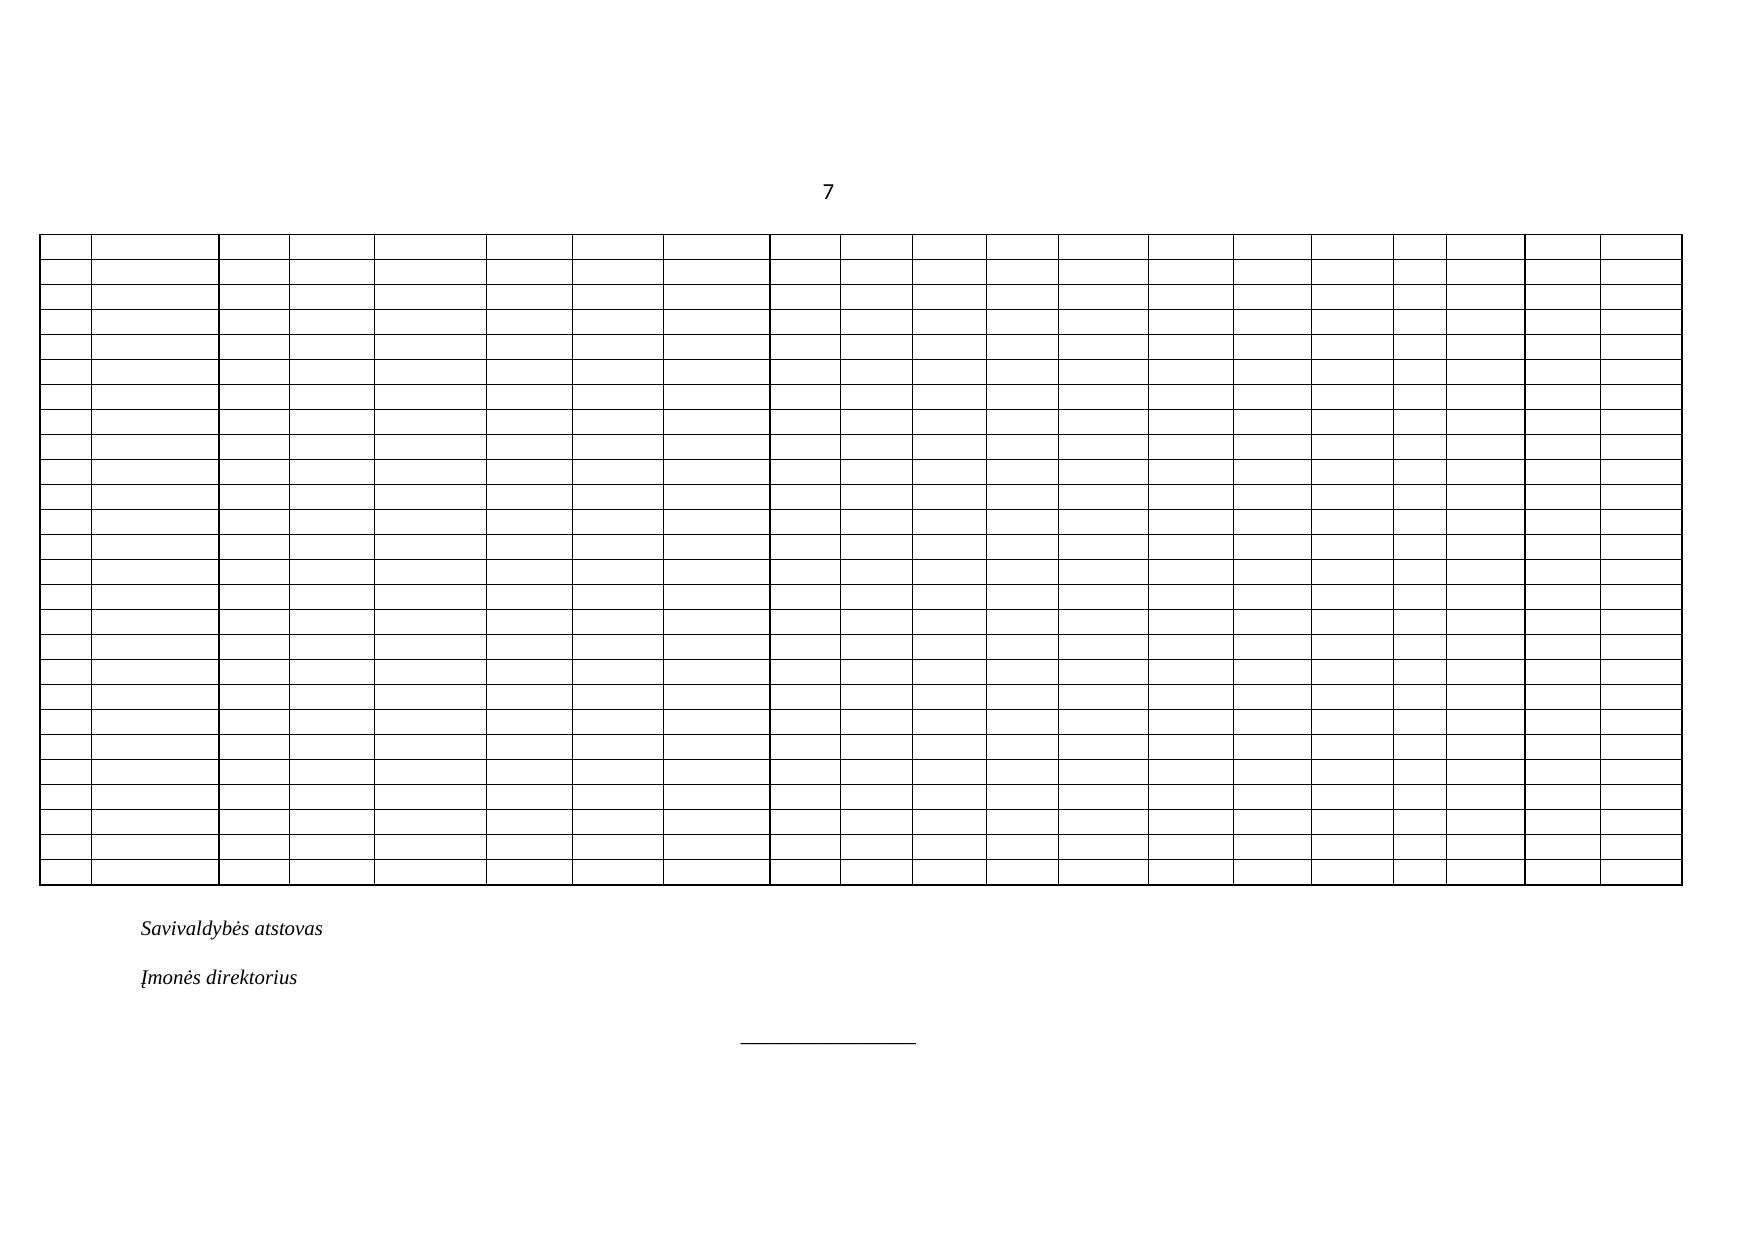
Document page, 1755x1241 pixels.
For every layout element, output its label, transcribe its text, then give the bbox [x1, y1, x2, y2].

table_cell [1059, 610, 1148, 634]
table_cell [1059, 860, 1148, 884]
table_cell [220, 235, 289, 259]
table_cell [1526, 460, 1600, 484]
table_cell [1234, 460, 1311, 484]
table_cell [487, 460, 572, 484]
table_cell [913, 685, 986, 709]
table_cell [92, 685, 218, 709]
table_cell [1312, 835, 1393, 859]
table_cell [1149, 410, 1233, 434]
table_cell [220, 535, 289, 559]
table_cell [1312, 410, 1393, 434]
table_cell [913, 410, 986, 434]
table_cell [92, 710, 218, 734]
table_cell [1447, 310, 1524, 334]
table_cell [913, 560, 986, 584]
table_cell [41, 410, 91, 434]
table_cell [1526, 760, 1600, 784]
table_cell [573, 610, 663, 634]
table_cell [487, 260, 572, 284]
table_cell [1394, 385, 1446, 409]
table_cell [987, 860, 1058, 884]
table_cell [664, 335, 769, 359]
table_cell [841, 860, 912, 884]
table_cell [1601, 860, 1681, 884]
table_cell [375, 385, 486, 409]
table_cell [771, 710, 840, 734]
table_cell [1601, 460, 1681, 484]
table_cell [487, 635, 572, 659]
table_cell [1312, 385, 1393, 409]
table_cell [375, 560, 486, 584]
table_cell [771, 635, 840, 659]
table_cell [664, 435, 769, 459]
table_cell [573, 335, 663, 359]
table_cell [290, 585, 374, 609]
table_cell [1526, 385, 1600, 409]
table_cell [1059, 760, 1148, 784]
table_cell [913, 510, 986, 534]
table_cell [1234, 735, 1311, 759]
table_cell [41, 485, 91, 509]
table_cell [664, 260, 769, 284]
table_cell [1149, 235, 1233, 259]
table_cell [1234, 585, 1311, 609]
table_cell [1526, 285, 1600, 309]
table_cell [1601, 385, 1681, 409]
table_cell [1601, 310, 1681, 334]
table_cell [1447, 560, 1524, 584]
table_cell [1447, 260, 1524, 284]
table_cell [1526, 810, 1600, 834]
table_cell [1601, 610, 1681, 634]
table_cell [487, 685, 572, 709]
table_cell [1312, 485, 1393, 509]
table_cell [220, 610, 289, 634]
table_cell [41, 310, 91, 334]
table_cell [771, 810, 840, 834]
table_cell [375, 435, 486, 459]
table_cell [1447, 460, 1524, 484]
table_cell [1447, 710, 1524, 734]
table_cell [1601, 585, 1681, 609]
table_cell [913, 660, 986, 684]
table_cell [1447, 860, 1524, 884]
table_cell [487, 485, 572, 509]
table_cell [1526, 510, 1600, 534]
table_cell [290, 385, 374, 409]
table_cell [1526, 260, 1600, 284]
table_cell [290, 810, 374, 834]
table_cell [487, 285, 572, 309]
table_cell [41, 710, 91, 734]
table_cell Įmonės direktorius [129, 965, 473, 989]
table_cell [841, 310, 912, 334]
table_cell [1059, 460, 1148, 484]
table_cell [987, 710, 1058, 734]
table_cell [987, 360, 1058, 384]
table_cell [1526, 835, 1600, 859]
table_cell [841, 835, 912, 859]
table_cell [290, 860, 374, 884]
table_cell [987, 660, 1058, 684]
table_cell [573, 685, 663, 709]
table_cell [1601, 735, 1681, 759]
table_cell [1312, 460, 1393, 484]
table_cell [771, 835, 840, 859]
table_cell [1059, 685, 1148, 709]
table_cell [1526, 335, 1600, 359]
table_cell [771, 460, 840, 484]
table_cell [290, 785, 374, 809]
table_cell [1526, 685, 1600, 709]
table_cell [664, 835, 769, 859]
table_cell [1059, 635, 1148, 659]
table_cell [1149, 435, 1233, 459]
table_cell [92, 335, 218, 359]
table_cell [1059, 310, 1148, 334]
table_cell [1059, 360, 1148, 384]
table_cell [664, 385, 769, 409]
table_cell [487, 710, 572, 734]
table_cell [841, 760, 912, 784]
table_cell [375, 360, 486, 384]
table_cell [290, 685, 374, 709]
table_cell [1447, 410, 1524, 434]
table_cell [771, 685, 840, 709]
table_cell [1149, 585, 1233, 609]
table_cell [1394, 585, 1446, 609]
table_cell [220, 860, 289, 884]
table_cell [220, 710, 289, 734]
table_cell [290, 735, 374, 759]
table_cell [487, 335, 572, 359]
table_cell [664, 285, 769, 309]
table_cell [841, 335, 912, 359]
table_cell [664, 360, 769, 384]
table_cell [220, 260, 289, 284]
table_cell [1601, 510, 1681, 534]
table_cell [664, 735, 769, 759]
table_cell [987, 310, 1058, 334]
table_cell [220, 635, 289, 659]
table_cell [771, 660, 840, 684]
table_cell [220, 660, 289, 684]
table_cell [1447, 735, 1524, 759]
table_cell [375, 860, 486, 884]
table_cell [913, 635, 986, 659]
table_cell [987, 760, 1058, 784]
table_cell [1149, 860, 1233, 884]
table_cell [1447, 685, 1524, 709]
table_cell [290, 410, 374, 434]
table_cell [220, 785, 289, 809]
table_cell [1447, 435, 1524, 459]
table_cell [987, 410, 1058, 434]
table_cell [664, 410, 769, 434]
table_cell [1312, 260, 1393, 284]
table_cell [1234, 335, 1311, 359]
table_cell [573, 310, 663, 334]
table_cell [913, 335, 986, 359]
table_cell [1234, 785, 1311, 809]
table_cell [664, 810, 769, 834]
table_cell [41, 635, 91, 659]
table_cell [487, 835, 572, 859]
table_cell [290, 435, 374, 459]
table_cell [1394, 685, 1446, 709]
table_cell [1234, 360, 1311, 384]
table_cell [841, 285, 912, 309]
table_cell [92, 260, 218, 284]
table_cell [1526, 610, 1600, 634]
table_cell [92, 310, 218, 334]
table_cell [487, 760, 572, 784]
table_cell [92, 560, 218, 584]
table_cell [220, 460, 289, 484]
table_cell [913, 260, 986, 284]
table_cell [841, 610, 912, 634]
table_cell [913, 310, 986, 334]
table_cell [487, 585, 572, 609]
table_cell [41, 660, 91, 684]
table_cell [1447, 285, 1524, 309]
table_cell [1447, 835, 1524, 859]
table_cell [1312, 560, 1393, 584]
table_cell [290, 510, 374, 534]
table_cell [220, 760, 289, 784]
table_cell [1526, 560, 1600, 584]
table_cell [573, 285, 663, 309]
table_cell [1312, 860, 1393, 884]
table_cell [92, 410, 218, 434]
table_cell [913, 610, 986, 634]
table_cell [1526, 860, 1600, 884]
table_cell [129, 940, 473, 965]
table_cell [841, 685, 912, 709]
table_cell [1394, 260, 1446, 284]
table_cell [1059, 735, 1148, 759]
table_cell [1234, 410, 1311, 434]
table_cell [1149, 360, 1233, 384]
table_cell [1601, 335, 1681, 359]
table_cell [1149, 485, 1233, 509]
table_cell [1312, 360, 1393, 384]
table_cell [1234, 560, 1311, 584]
table_cell [841, 460, 912, 484]
table_cell [1234, 535, 1311, 559]
table_cell [1234, 435, 1311, 459]
table_cell [41, 760, 91, 784]
table_cell [771, 385, 840, 409]
table_cell [290, 260, 374, 284]
table_cell [1394, 860, 1446, 884]
table_cell [1394, 535, 1446, 559]
table_cell [41, 835, 91, 859]
table_cell [1312, 610, 1393, 634]
table_cell [1234, 810, 1311, 834]
table_cell [1149, 385, 1233, 409]
table_cell [771, 585, 840, 609]
table_cell [1149, 735, 1233, 759]
table_cell [987, 485, 1058, 509]
table_cell [290, 310, 374, 334]
table_cell [573, 385, 663, 409]
table_cell [1394, 560, 1446, 584]
table_cell [1059, 810, 1148, 834]
table_cell [1312, 510, 1393, 534]
table_cell [290, 760, 374, 784]
table_cell [1447, 610, 1524, 634]
table_cell [92, 535, 218, 559]
table_cell [220, 285, 289, 309]
table_cell [1059, 435, 1148, 459]
table_cell [487, 660, 572, 684]
table_cell [1149, 660, 1233, 684]
table_cell [1312, 310, 1393, 334]
table_cell [1601, 360, 1681, 384]
table_cell [1394, 510, 1446, 534]
table_cell [1149, 760, 1233, 784]
table_cell [92, 785, 218, 809]
table_cell [1059, 385, 1148, 409]
table_cell [1394, 810, 1446, 834]
table_cell [220, 835, 289, 859]
table_cell [771, 360, 840, 384]
table_cell [771, 785, 840, 809]
table_cell [41, 510, 91, 534]
table_cell [41, 335, 91, 359]
table_cell [41, 435, 91, 459]
table_cell [987, 260, 1058, 284]
table_cell [487, 860, 572, 884]
table_cell [664, 235, 769, 259]
table_cell [41, 735, 91, 759]
table_cell [487, 535, 572, 559]
table_cell [573, 460, 663, 484]
table_cell [220, 410, 289, 434]
table_cell [92, 285, 218, 309]
table_cell [375, 735, 486, 759]
table_cell [1059, 785, 1148, 809]
table_header Savivaldybės atstovas [129, 915, 473, 940]
table_cell [1601, 410, 1681, 434]
table_cell [41, 685, 91, 709]
table_cell [573, 485, 663, 509]
table_cell [220, 360, 289, 384]
table_cell [1526, 535, 1600, 559]
table_cell [1394, 485, 1446, 509]
table_cell [290, 660, 374, 684]
table_cell [290, 485, 374, 509]
table_cell [375, 785, 486, 809]
table_cell [1394, 610, 1446, 634]
table_cell [1312, 285, 1393, 309]
table_cell [664, 460, 769, 484]
table_cell [664, 860, 769, 884]
table_cell [1059, 835, 1148, 859]
table_cell [375, 235, 486, 259]
table_cell [1149, 785, 1233, 809]
table_cell [841, 660, 912, 684]
table_cell [487, 360, 572, 384]
table_cell [41, 810, 91, 834]
table_cell [987, 385, 1058, 409]
table_cell [1526, 635, 1600, 659]
table_cell [375, 710, 486, 734]
table_cell [987, 535, 1058, 559]
table_cell [1149, 285, 1233, 309]
table_cell [1447, 385, 1524, 409]
table_cell [841, 635, 912, 659]
table_cell [841, 410, 912, 434]
table_cell [1601, 535, 1681, 559]
table_cell [41, 610, 91, 634]
table_cell [375, 835, 486, 859]
table_cell [92, 385, 218, 409]
table_cell [1394, 760, 1446, 784]
table_cell [1312, 335, 1393, 359]
table_cell [1149, 335, 1233, 359]
table_cell [220, 485, 289, 509]
table_cell [573, 660, 663, 684]
table_cell [1447, 360, 1524, 384]
table_cell [664, 760, 769, 784]
table_cell [841, 435, 912, 459]
table_cell [487, 235, 572, 259]
table_cell [987, 810, 1058, 834]
table_cell [487, 735, 572, 759]
table_cell [375, 460, 486, 484]
table_cell [987, 735, 1058, 759]
table_cell [41, 460, 91, 484]
table_cell [1059, 410, 1148, 434]
table_cell [1149, 635, 1233, 659]
table_cell [913, 285, 986, 309]
table_cell [487, 410, 572, 434]
table_cell [1234, 685, 1311, 709]
table_cell [487, 560, 572, 584]
table_cell [1059, 510, 1148, 534]
table_cell [664, 585, 769, 609]
table_cell [1234, 235, 1311, 259]
table_cell [1394, 285, 1446, 309]
table_cell [987, 435, 1058, 459]
table_cell [92, 860, 218, 884]
table_cell [1234, 635, 1311, 659]
table_cell [1526, 485, 1600, 509]
table_cell [1059, 485, 1148, 509]
table_cell [841, 260, 912, 284]
table_cell [220, 585, 289, 609]
table_cell [1447, 510, 1524, 534]
table_cell [573, 535, 663, 559]
table_cell [841, 535, 912, 559]
table_cell [92, 485, 218, 509]
table_cell [573, 360, 663, 384]
table_cell [664, 560, 769, 584]
table_cell [1526, 585, 1600, 609]
table_cell [290, 535, 374, 559]
table_cell [1234, 260, 1311, 284]
table_cell [41, 360, 91, 384]
table_cell [1234, 710, 1311, 734]
text ______________ [118, 1018, 1538, 1046]
table_cell [220, 310, 289, 334]
table_cell [1394, 435, 1446, 459]
table_cell [375, 660, 486, 684]
table_cell [487, 310, 572, 334]
table_cell [1601, 760, 1681, 784]
table_cell [913, 535, 986, 559]
table_cell [1394, 235, 1446, 259]
table_cell [771, 410, 840, 434]
table_cell [771, 485, 840, 509]
table_cell [220, 385, 289, 409]
table_cell [487, 435, 572, 459]
table_cell [841, 485, 912, 509]
table_cell [1312, 685, 1393, 709]
table_cell [1234, 860, 1311, 884]
table_cell [841, 810, 912, 834]
table_cell [487, 385, 572, 409]
table_cell [1601, 235, 1681, 259]
table_cell [573, 785, 663, 809]
table_cell [1601, 485, 1681, 509]
table_cell [1059, 285, 1148, 309]
table_cell [1059, 660, 1148, 684]
table_cell [573, 860, 663, 884]
table_cell [913, 760, 986, 784]
table_cell [771, 510, 840, 534]
table_cell [1394, 710, 1446, 734]
table_cell [1149, 610, 1233, 634]
table_cell [1447, 485, 1524, 509]
table_cell [375, 285, 486, 309]
table_cell [220, 560, 289, 584]
table_cell [664, 485, 769, 509]
table_cell [573, 260, 663, 284]
table_cell [1601, 835, 1681, 859]
table_cell [1234, 835, 1311, 859]
table_cell [841, 585, 912, 609]
table_cell [771, 860, 840, 884]
table_cell [220, 435, 289, 459]
table_cell [1447, 585, 1524, 609]
table_cell [1601, 285, 1681, 309]
table_cell [290, 235, 374, 259]
table_cell [1234, 485, 1311, 509]
table_cell [1394, 635, 1446, 659]
table_cell [1601, 660, 1681, 684]
table_cell [913, 385, 986, 409]
table_cell [220, 685, 289, 709]
table_cell [1149, 835, 1233, 859]
table_cell [1234, 385, 1311, 409]
table_cell [92, 810, 218, 834]
table_cell [1149, 260, 1233, 284]
table_cell [1601, 685, 1681, 709]
table_cell [771, 310, 840, 334]
table_cell [41, 285, 91, 309]
table_cell [375, 685, 486, 709]
table_cell [841, 385, 912, 409]
table_cell [487, 610, 572, 634]
table_cell [573, 810, 663, 834]
table_cell [41, 585, 91, 609]
table_cell [573, 735, 663, 759]
table_cell [1059, 560, 1148, 584]
table_cell [487, 510, 572, 534]
table_cell [1447, 535, 1524, 559]
table_cell [1447, 235, 1524, 259]
table_cell [1526, 710, 1600, 734]
table_cell [375, 485, 486, 509]
table_cell [487, 785, 572, 809]
table_cell [41, 235, 91, 259]
table_cell [841, 235, 912, 259]
table_cell [375, 535, 486, 559]
table_cell [573, 635, 663, 659]
table_cell [1149, 535, 1233, 559]
table_cell [1447, 335, 1524, 359]
table_cell [573, 835, 663, 859]
table_cell [913, 460, 986, 484]
table_cell [92, 635, 218, 659]
table_cell [913, 435, 986, 459]
table_cell [375, 510, 486, 534]
table_cell [1601, 635, 1681, 659]
table_cell [92, 735, 218, 759]
table_cell [220, 810, 289, 834]
table_cell [1526, 360, 1600, 384]
table_cell [664, 685, 769, 709]
table_cell [1447, 635, 1524, 659]
table_cell [987, 585, 1058, 609]
table_cell [913, 735, 986, 759]
table_cell [913, 585, 986, 609]
table_cell [1234, 285, 1311, 309]
table_cell [1394, 735, 1446, 759]
table_cell [220, 735, 289, 759]
table_cell [1149, 810, 1233, 834]
table_cell [92, 235, 218, 259]
table_cell [1312, 435, 1393, 459]
table_cell [1059, 710, 1148, 734]
table_cell [573, 760, 663, 784]
table_cell [913, 860, 986, 884]
table_cell [771, 335, 840, 359]
table_cell [92, 660, 218, 684]
table_cell [841, 785, 912, 809]
table_cell [771, 610, 840, 634]
table_cell [771, 760, 840, 784]
table_cell [220, 510, 289, 534]
table_cell [92, 360, 218, 384]
table_cell [987, 560, 1058, 584]
table_cell [375, 410, 486, 434]
table_cell [290, 835, 374, 859]
table_cell [1234, 660, 1311, 684]
table_cell [1312, 235, 1393, 259]
table_cell [664, 310, 769, 334]
table_cell [1601, 710, 1681, 734]
table_cell [290, 285, 374, 309]
table_cell [664, 510, 769, 534]
table_cell [913, 485, 986, 509]
table_cell [290, 335, 374, 359]
table_cell [1394, 460, 1446, 484]
table_cell [1234, 610, 1311, 634]
table_cell [771, 260, 840, 284]
table_cell [1526, 660, 1600, 684]
table_cell [913, 710, 986, 734]
table_cell [1526, 735, 1600, 759]
table_cell [987, 285, 1058, 309]
table_cell [1526, 435, 1600, 459]
table_cell [1312, 710, 1393, 734]
table_cell [987, 835, 1058, 859]
table_cell [664, 710, 769, 734]
table_cell [375, 760, 486, 784]
table_cell [1149, 560, 1233, 584]
table_cell [913, 835, 986, 859]
table_cell [41, 260, 91, 284]
table_cell [987, 235, 1058, 259]
table_cell [290, 460, 374, 484]
table_cell [987, 635, 1058, 659]
table_cell [573, 710, 663, 734]
table_cell [92, 510, 218, 534]
table_cell [375, 635, 486, 659]
table_cell [841, 560, 912, 584]
table_cell [1312, 660, 1393, 684]
table_cell [41, 785, 91, 809]
table_cell [375, 260, 486, 284]
table_cell [375, 585, 486, 609]
table_cell [1447, 660, 1524, 684]
table_cell [841, 360, 912, 384]
table_cell [1149, 510, 1233, 534]
table_cell [1149, 685, 1233, 709]
table_cell [290, 610, 374, 634]
table_cell [664, 785, 769, 809]
table_cell [987, 510, 1058, 534]
table_cell [987, 785, 1058, 809]
table_cell [1447, 760, 1524, 784]
table_cell [913, 785, 986, 809]
table_cell [1312, 810, 1393, 834]
table_cell [771, 535, 840, 559]
table_cell [664, 635, 769, 659]
table_cell [1601, 560, 1681, 584]
table_cell [987, 335, 1058, 359]
table_cell [1526, 310, 1600, 334]
table_cell [1149, 310, 1233, 334]
table_cell [841, 710, 912, 734]
table_cell [375, 810, 486, 834]
table_cell [1234, 760, 1311, 784]
table_cell [1234, 310, 1311, 334]
table_cell [92, 585, 218, 609]
table_cell [1234, 510, 1311, 534]
table_cell [1526, 235, 1600, 259]
table_cell [41, 860, 91, 884]
table_cell [771, 235, 840, 259]
table_cell [1447, 810, 1524, 834]
table_cell [573, 560, 663, 584]
table_cell [913, 360, 986, 384]
table_cell [1447, 785, 1524, 809]
table_cell [290, 710, 374, 734]
table_cell [1312, 635, 1393, 659]
table_cell [1601, 810, 1681, 834]
table_cell [41, 385, 91, 409]
table_cell [1312, 760, 1393, 784]
table_cell [220, 335, 289, 359]
table_cell [1312, 785, 1393, 809]
table_cell [41, 535, 91, 559]
table_cell [1059, 235, 1148, 259]
table_cell [1394, 410, 1446, 434]
table_cell [1601, 785, 1681, 809]
table_cell [573, 410, 663, 434]
table_cell [1394, 785, 1446, 809]
table_cell [1059, 335, 1148, 359]
table_cell [92, 610, 218, 634]
table_cell [290, 360, 374, 384]
table_cell [987, 460, 1058, 484]
table_cell [41, 560, 91, 584]
table_cell [771, 735, 840, 759]
table_cell [1394, 360, 1446, 384]
table_cell [290, 635, 374, 659]
table_cell [841, 510, 912, 534]
table_cell [1059, 585, 1148, 609]
table_cell [92, 460, 218, 484]
table_cell [1601, 260, 1681, 284]
table_cell [92, 760, 218, 784]
table_cell [1312, 535, 1393, 559]
table_cell [487, 810, 572, 834]
table_cell [573, 510, 663, 534]
table_cell [1394, 310, 1446, 334]
table_cell [375, 335, 486, 359]
table_cell [1526, 410, 1600, 434]
table_cell [771, 285, 840, 309]
table_cell [987, 610, 1058, 634]
table_cell [1149, 460, 1233, 484]
table_cell [1149, 710, 1233, 734]
table_cell [1059, 535, 1148, 559]
table_cell [664, 535, 769, 559]
table_cell [573, 585, 663, 609]
table_cell [573, 435, 663, 459]
table_cell [664, 660, 769, 684]
table_cell [1394, 660, 1446, 684]
table_cell [664, 610, 769, 634]
table_cell [913, 810, 986, 834]
table_cell [1394, 335, 1446, 359]
table_cell [92, 835, 218, 859]
table_cell [290, 560, 374, 584]
table_cell [1394, 835, 1446, 859]
table_cell [1601, 435, 1681, 459]
table_cell [987, 685, 1058, 709]
table_cell [1059, 260, 1148, 284]
table_cell [375, 310, 486, 334]
table_cell [913, 235, 986, 259]
table_cell [1312, 585, 1393, 609]
table_cell [92, 435, 218, 459]
table_cell [1312, 735, 1393, 759]
table_cell [1526, 785, 1600, 809]
table_cell [573, 235, 663, 259]
table_cell [771, 435, 840, 459]
table_cell [771, 560, 840, 584]
table_cell [375, 610, 486, 634]
table_cell [841, 735, 912, 759]
